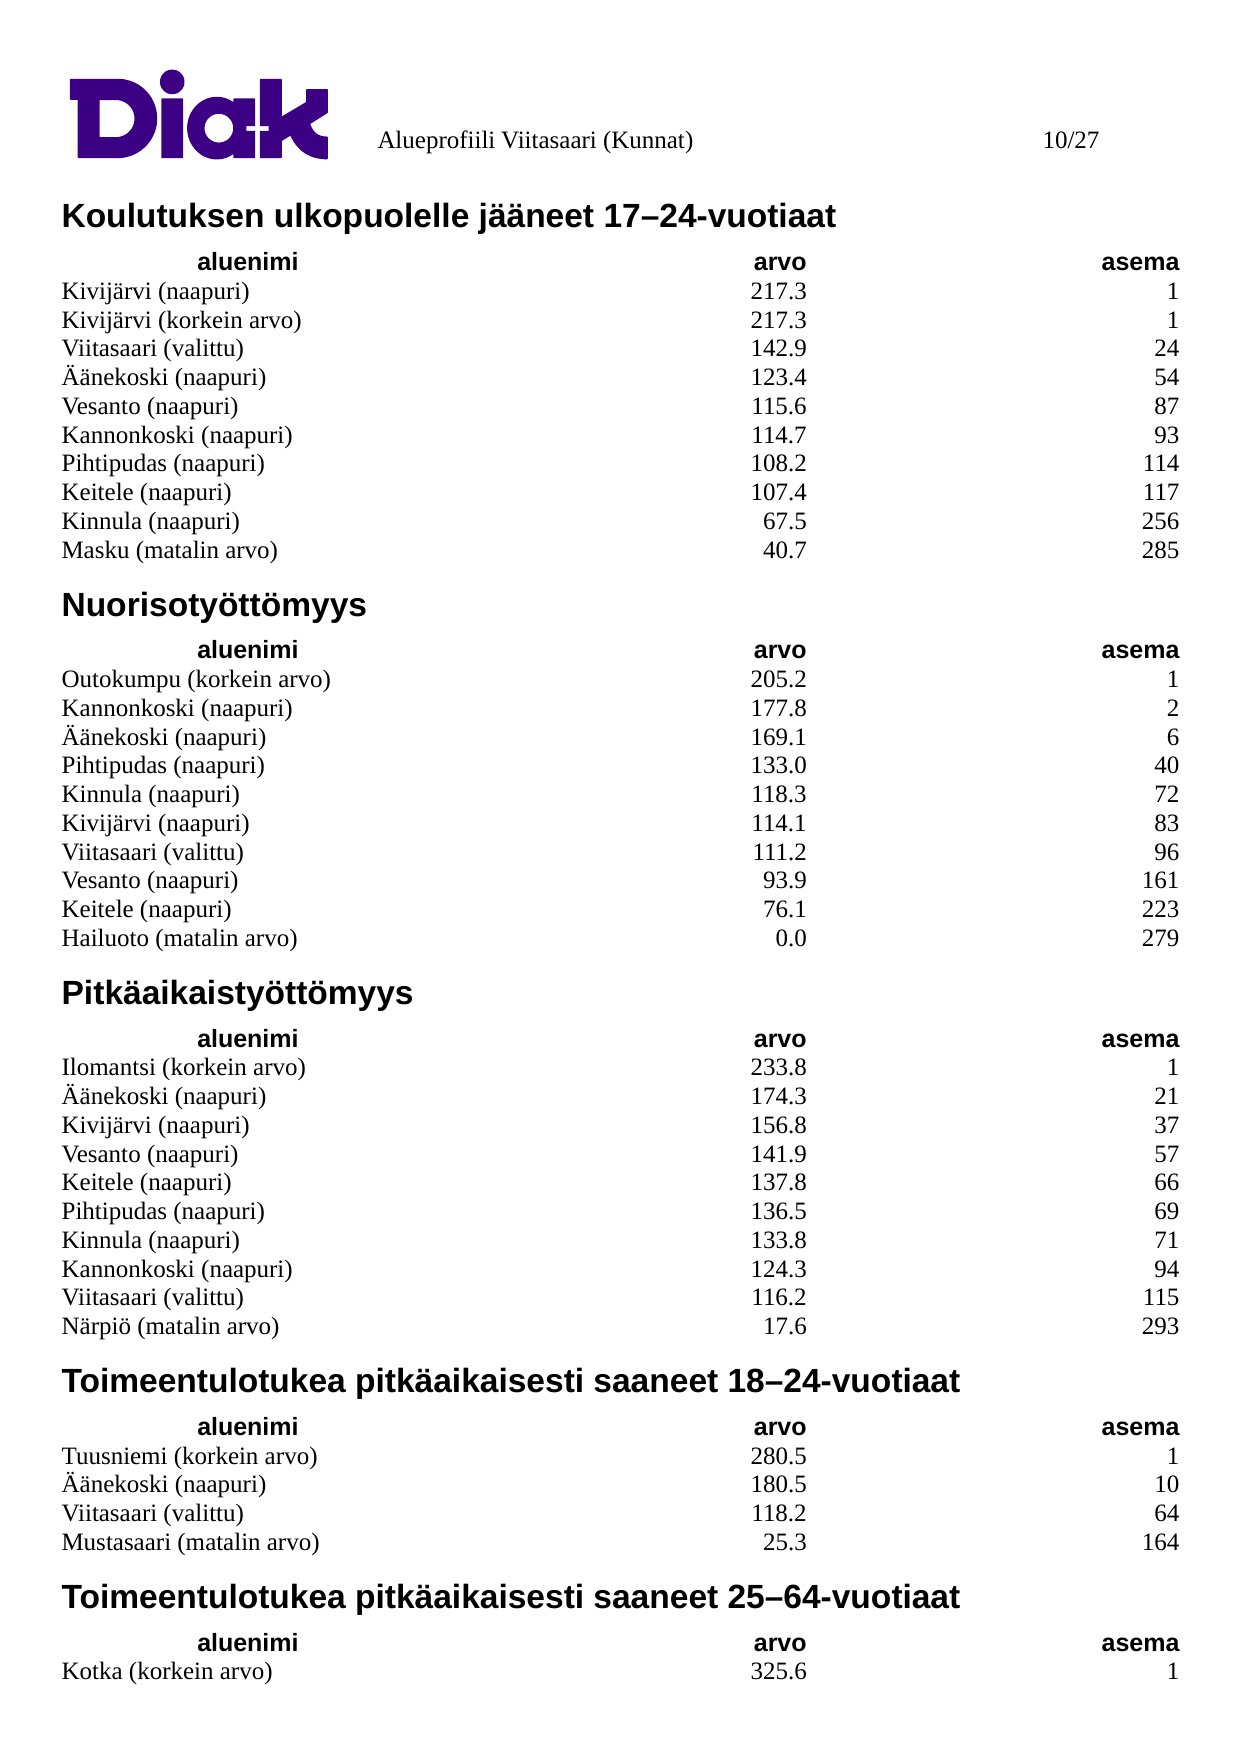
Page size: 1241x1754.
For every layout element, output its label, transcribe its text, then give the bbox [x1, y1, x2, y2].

table_cell Närpiö (matalin arvo) [61, 1311, 434, 1340]
table_header asema [806, 1412, 1179, 1441]
table_cell 17.6 [434, 1311, 806, 1340]
table_cell 96 [806, 837, 1179, 866]
table_cell Kivijärvi (naapuri) [61, 1110, 434, 1139]
table_cell 1 [806, 305, 1179, 333]
table_cell Äänekoski (naapuri) [61, 362, 434, 391]
table_cell Viitasaari (valittu) [61, 837, 434, 866]
table_cell 124.3 [434, 1254, 806, 1282]
table_cell Äänekoski (naapuri) [61, 1470, 434, 1498]
table_cell 66 [806, 1168, 1179, 1196]
table_cell 233.8 [434, 1053, 806, 1081]
table_cell 256 [806, 506, 1179, 535]
table_cell Mustasaari (matalin arvo) [61, 1527, 434, 1556]
table_cell Pihtipudas (naapuri) [61, 751, 434, 779]
table_cell 137.8 [434, 1168, 806, 1196]
table_cell 116.2 [434, 1283, 806, 1311]
table_cell 205.2 [434, 664, 806, 693]
table_cell 24 [806, 334, 1179, 362]
table_cell Outokumpu (korkein arvo) [61, 664, 434, 693]
table_header arvo [434, 636, 806, 664]
table_cell Pihtipudas (naapuri) [61, 1196, 434, 1225]
table_cell 94 [806, 1254, 1179, 1282]
table_cell 108.2 [434, 449, 806, 477]
table_cell 107.4 [434, 477, 806, 506]
table_cell 1 [806, 664, 1179, 693]
table_cell 169.1 [434, 722, 806, 751]
table_cell 161 [806, 866, 1179, 894]
table_cell 6 [806, 722, 1179, 751]
table_cell 1 [806, 1656, 1179, 1685]
table_cell Kannonkoski (naapuri) [61, 420, 434, 448]
table_header aluenimi [61, 1412, 434, 1441]
table_cell 217.3 [434, 276, 806, 305]
table_cell Tuusniemi (korkein arvo) [61, 1441, 434, 1469]
table_cell Kinnula (naapuri) [61, 1225, 434, 1254]
table_cell 83 [806, 808, 1179, 837]
table_header arvo [434, 1628, 806, 1656]
table_header aluenimi [61, 636, 434, 664]
table_cell Ilomantsi (korkein arvo) [61, 1053, 434, 1081]
table_cell 223 [806, 894, 1179, 923]
table_cell 217.3 [434, 305, 806, 333]
table_cell 123.4 [434, 362, 806, 391]
table_header asema [806, 1628, 1179, 1656]
table_cell Kannonkoski (naapuri) [61, 693, 434, 722]
table_cell Hailuoto (matalin arvo) [61, 923, 434, 952]
table_cell 177.8 [434, 693, 806, 722]
table_cell 114 [806, 449, 1179, 477]
subtitle Toimeentulotukea pitkäaikaisesti saaneet 18–24-vuotiaat [61, 1361, 1179, 1399]
table_cell 118.3 [434, 779, 806, 808]
table_cell 118.2 [434, 1498, 806, 1527]
table_cell Pihtipudas (naapuri) [61, 449, 434, 477]
table_cell 115 [806, 1283, 1179, 1311]
table_cell 156.8 [434, 1110, 806, 1139]
table_header aluenimi [61, 1024, 434, 1052]
table_cell 40.7 [434, 535, 806, 563]
table_cell 25.3 [434, 1527, 806, 1556]
table_header arvo [434, 1412, 806, 1441]
table_cell 2 [806, 693, 1179, 722]
subtitle Nuorisotyöttömyys [61, 584, 1179, 623]
table_cell Kivijärvi (korkein arvo) [61, 305, 434, 333]
table_cell Viitasaari (valittu) [61, 1498, 434, 1527]
table_cell 114.7 [434, 420, 806, 448]
table_cell 133.0 [434, 751, 806, 779]
table_cell 1 [806, 1053, 1179, 1081]
table_cell 71 [806, 1225, 1179, 1254]
table_cell 325.6 [434, 1656, 806, 1685]
table_cell 115.6 [434, 391, 806, 420]
table_cell 285 [806, 535, 1179, 563]
table_cell 76.1 [434, 894, 806, 923]
table_cell 164 [806, 1527, 1179, 1556]
table_header arvo [434, 1024, 806, 1052]
table_cell 40 [806, 751, 1179, 779]
table_cell 1 [806, 276, 1179, 305]
table_header aluenimi [61, 247, 434, 276]
table_cell Viitasaari (valittu) [61, 334, 434, 362]
table_cell 117 [806, 477, 1179, 506]
table_cell 136.5 [434, 1196, 806, 1225]
table_cell 64 [806, 1498, 1179, 1527]
table_cell Keitele (naapuri) [61, 477, 434, 506]
table_header arvo [434, 247, 806, 276]
table_cell 0.0 [434, 923, 806, 952]
table_cell Vesanto (naapuri) [61, 1139, 434, 1167]
table_cell Viitasaari (valittu) [61, 1283, 434, 1311]
table_cell Kannonkoski (naapuri) [61, 1254, 434, 1282]
table_cell Äänekoski (naapuri) [61, 1081, 434, 1110]
table_cell Keitele (naapuri) [61, 894, 434, 923]
table_cell 67.5 [434, 506, 806, 535]
table_cell 114.1 [434, 808, 806, 837]
subtitle Toimeentulotukea pitkäaikaisesti saaneet 25–64-vuotiaat [61, 1577, 1179, 1615]
table_cell 54 [806, 362, 1179, 391]
subtitle Koulutuksen ulkopuolelle jääneet 17–24-vuotiaat [61, 196, 1179, 235]
table_cell 180.5 [434, 1470, 806, 1498]
table_cell 293 [806, 1311, 1179, 1340]
subtitle Pitkäaikaistyöttömyys [61, 973, 1179, 1011]
table_cell 21 [806, 1081, 1179, 1110]
table_cell Äänekoski (naapuri) [61, 722, 434, 751]
table_cell Kinnula (naapuri) [61, 779, 434, 808]
table_cell Kotka (korkein arvo) [61, 1656, 434, 1685]
table_cell 280.5 [434, 1441, 806, 1469]
table_cell Masku (matalin arvo) [61, 535, 434, 563]
table_header aluenimi [61, 1628, 434, 1656]
table_cell 87 [806, 391, 1179, 420]
table_cell Keitele (naapuri) [61, 1168, 434, 1196]
table_cell 93 [806, 420, 1179, 448]
table_cell 57 [806, 1139, 1179, 1167]
table_cell 174.3 [434, 1081, 806, 1110]
table_cell 1 [806, 1441, 1179, 1469]
table_cell 279 [806, 923, 1179, 952]
table_header asema [806, 636, 1179, 664]
table_cell Vesanto (naapuri) [61, 866, 434, 894]
table_cell Kivijärvi (naapuri) [61, 808, 434, 837]
table_cell 69 [806, 1196, 1179, 1225]
table_cell 133.8 [434, 1225, 806, 1254]
table_cell Kinnula (naapuri) [61, 506, 434, 535]
table_cell Vesanto (naapuri) [61, 391, 434, 420]
table_header asema [806, 1024, 1179, 1052]
table_cell 141.9 [434, 1139, 806, 1167]
table_cell 37 [806, 1110, 1179, 1139]
table_cell 10 [806, 1470, 1179, 1498]
table_header asema [806, 247, 1179, 276]
table_cell 93.9 [434, 866, 806, 894]
table_cell 111.2 [434, 837, 806, 866]
table_cell 72 [806, 779, 1179, 808]
table_cell 142.9 [434, 334, 806, 362]
table_cell Kivijärvi (naapuri) [61, 276, 434, 305]
